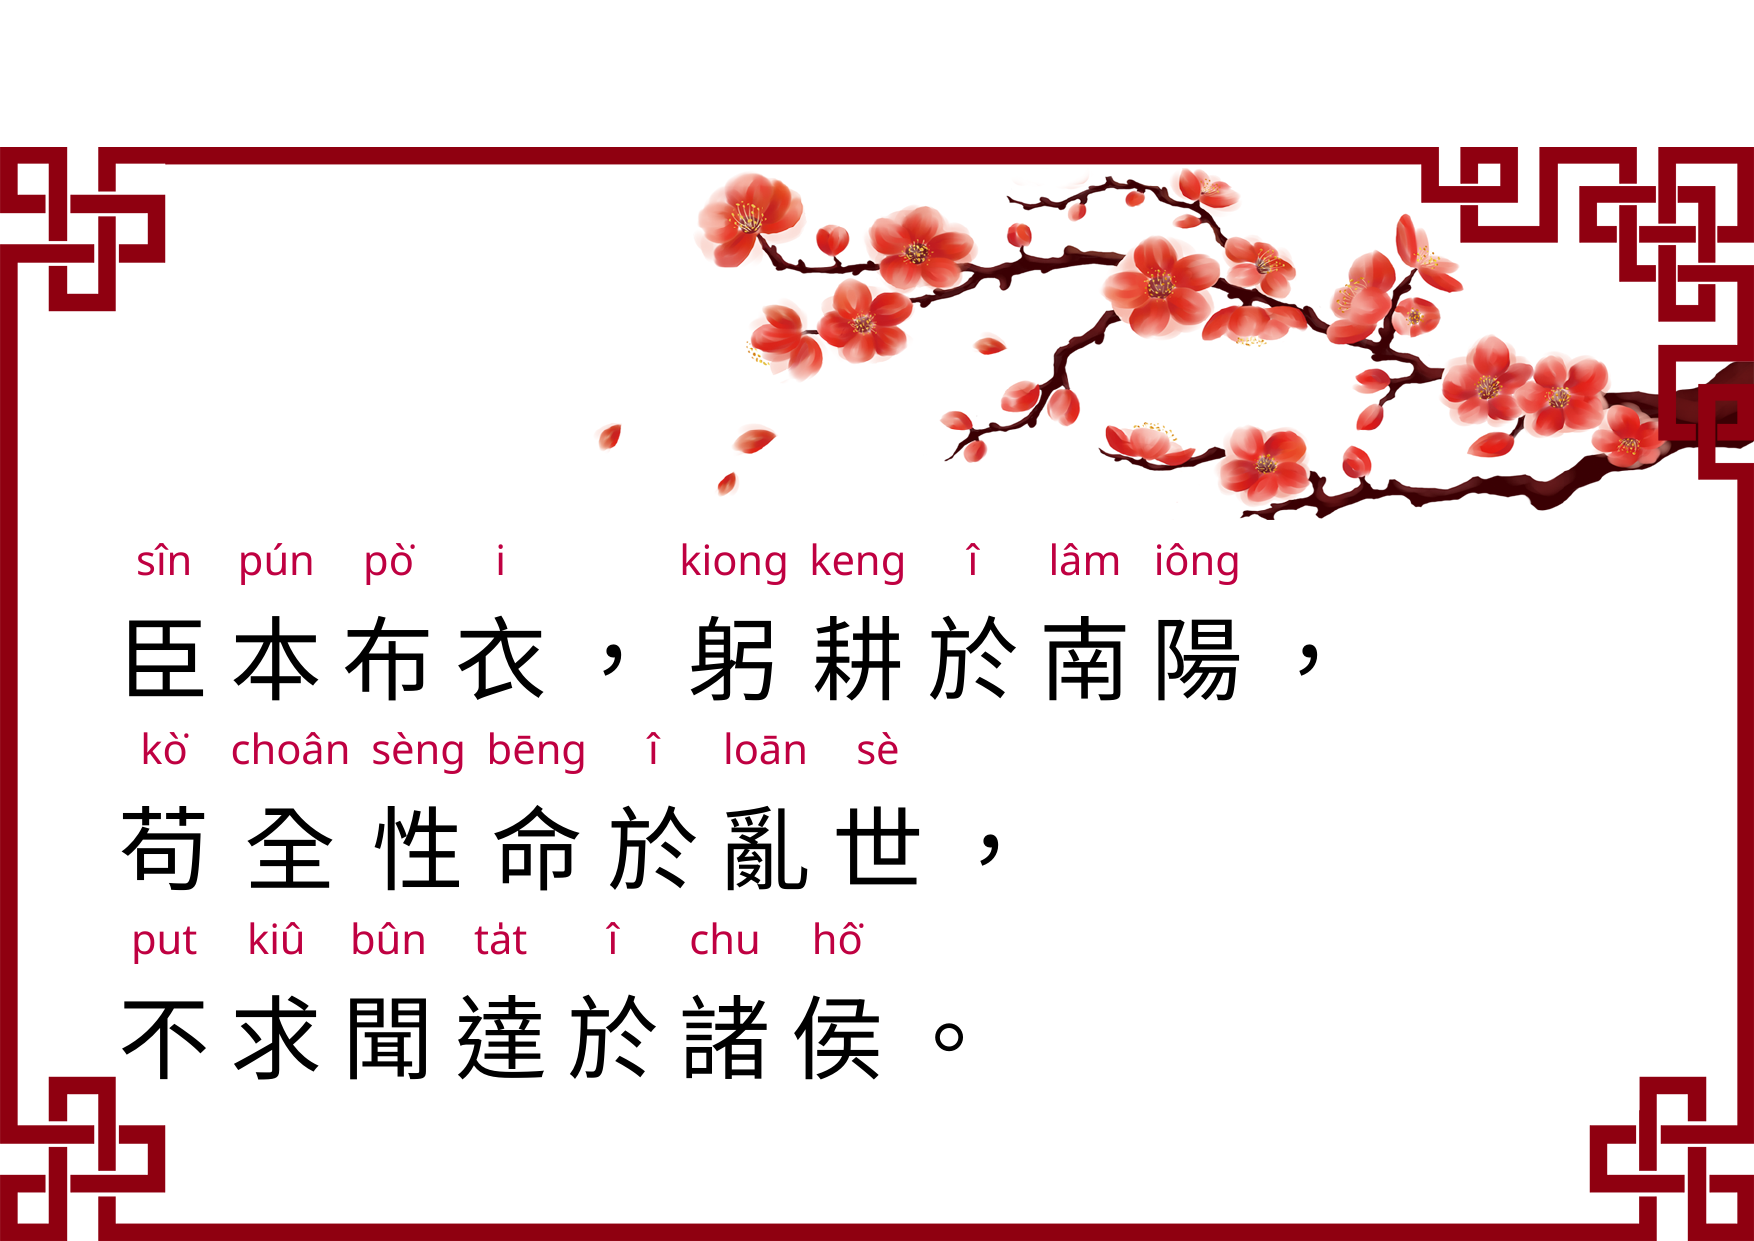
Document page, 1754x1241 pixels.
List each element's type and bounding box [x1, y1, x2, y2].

picture [0, 147, 1754, 1241]
